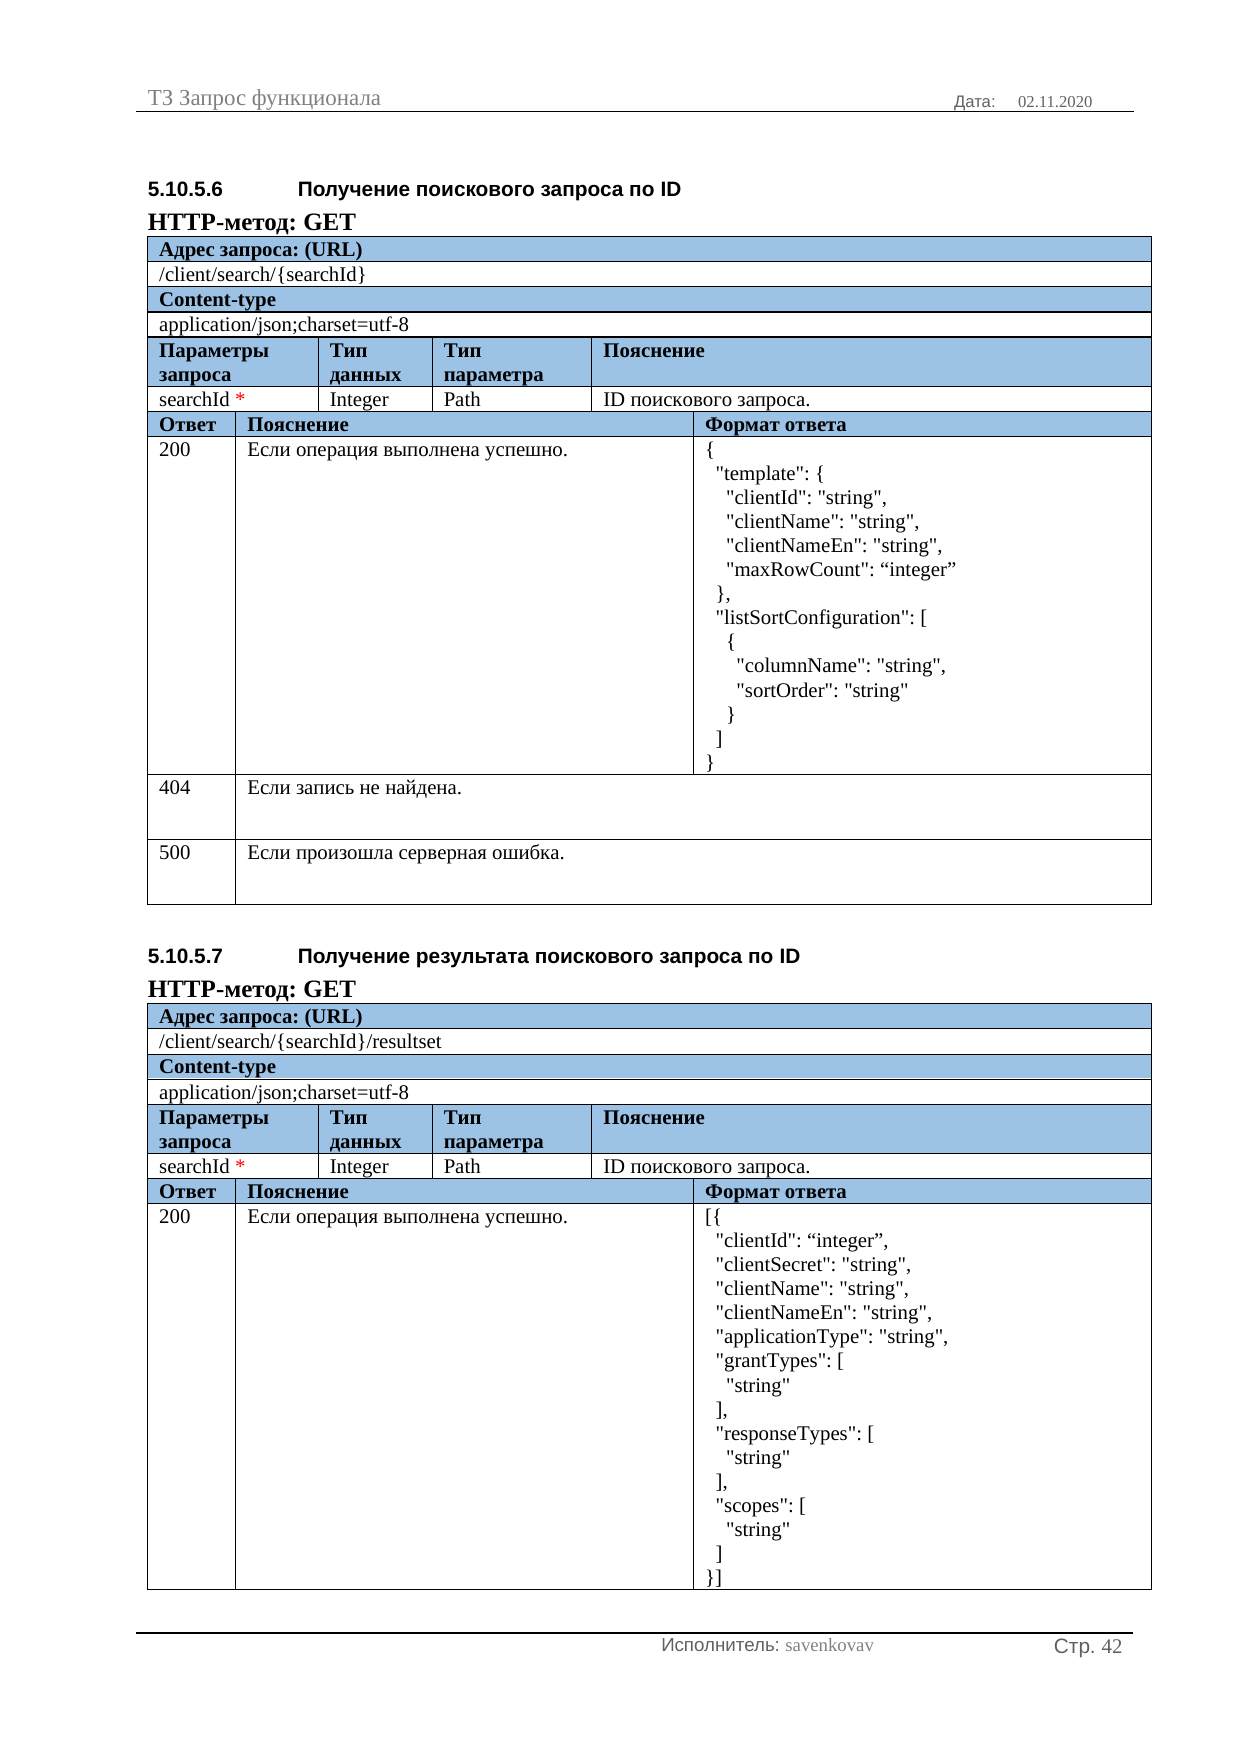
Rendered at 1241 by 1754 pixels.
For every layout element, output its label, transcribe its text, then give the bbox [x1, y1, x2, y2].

table_cell 404 [148, 775, 235, 839]
text HTTP-метод: GET [148, 974, 1152, 1003]
table_cell Тип данных [319, 338, 432, 386]
table_header Адрес запроcа: (URL) [148, 237, 1151, 261]
table_cell [{ "clientId": “integer”, "clientSecret": "string", "clientName": "string", "clientNameEn": "string", "applicationType": "string", "grantTypes": [ "string" ], "responseTypes": [ "string" ], "scopes": [ "string" ] }] [694, 1204, 1151, 1589]
table_cell application/json;charset=utf-8 [148, 1080, 1151, 1104]
table_cell Параметры запроса [148, 1105, 318, 1153]
table_cell 200 [148, 437, 235, 774]
subtitle Получение поискового запроса по ID [148, 177, 1152, 201]
table_cell Параметры запроса [148, 338, 318, 386]
subtitle Получение результата поискового запроса по ID [148, 944, 1152, 968]
table_cell searchId * [148, 1154, 318, 1178]
table_cell Content-type [148, 1055, 1151, 1078]
table_cell Пояснение [236, 1179, 693, 1203]
table_cell Тип данных [319, 1105, 432, 1153]
table_cell Ответ [148, 412, 235, 436]
table_cell Тип параметра [433, 1105, 591, 1153]
table_cell 200 [148, 1204, 235, 1589]
table_cell Content-type [148, 287, 1151, 311]
table_cell ID поискового запроса. [592, 387, 1151, 411]
table_cell Integer [319, 1154, 432, 1178]
table_cell { "template": { "clientId": "string", "clientName": "string", "clientNameEn": "string", "maxRowCount": “integer” }, "listSortConfiguration": [ { "columnName": "string", "sortOrder": "string" } ] } [694, 437, 1151, 774]
table_cell Если произошла серверная ошибка. [236, 840, 1151, 904]
table_cell Если операция выполнена успешно. [236, 437, 693, 774]
table_cell 500 [148, 840, 235, 904]
table_cell Тип параметра [433, 338, 591, 386]
table_cell Path [433, 387, 591, 411]
table_cell application/json;charset=utf-8 [148, 313, 1151, 336]
table_cell Если запись не найдена. [236, 775, 1151, 839]
table_cell Ответ [148, 1179, 235, 1203]
table_cell Пояснение [592, 1105, 1151, 1153]
table_cell Integer [319, 387, 432, 411]
table_cell searchId * [148, 387, 318, 411]
text HTTP-метод: GET [148, 207, 1152, 236]
table_cell Пояснение [592, 338, 1151, 386]
table_cell Path [433, 1154, 591, 1178]
table_cell /client/search/{searchId}/resultset [148, 1029, 1151, 1053]
table_cell /client/search/{searchId} [148, 262, 1151, 286]
table_cell Пояснение [236, 412, 693, 436]
table_cell Формат ответа [694, 1179, 1151, 1203]
table_cell ID поискового запроса. [592, 1154, 1151, 1178]
table_cell Формат ответа [694, 412, 1151, 436]
table_header Адрес запроcа: (URL) [148, 1004, 1151, 1028]
table_cell Если операция выполнена успешно. [236, 1204, 693, 1589]
